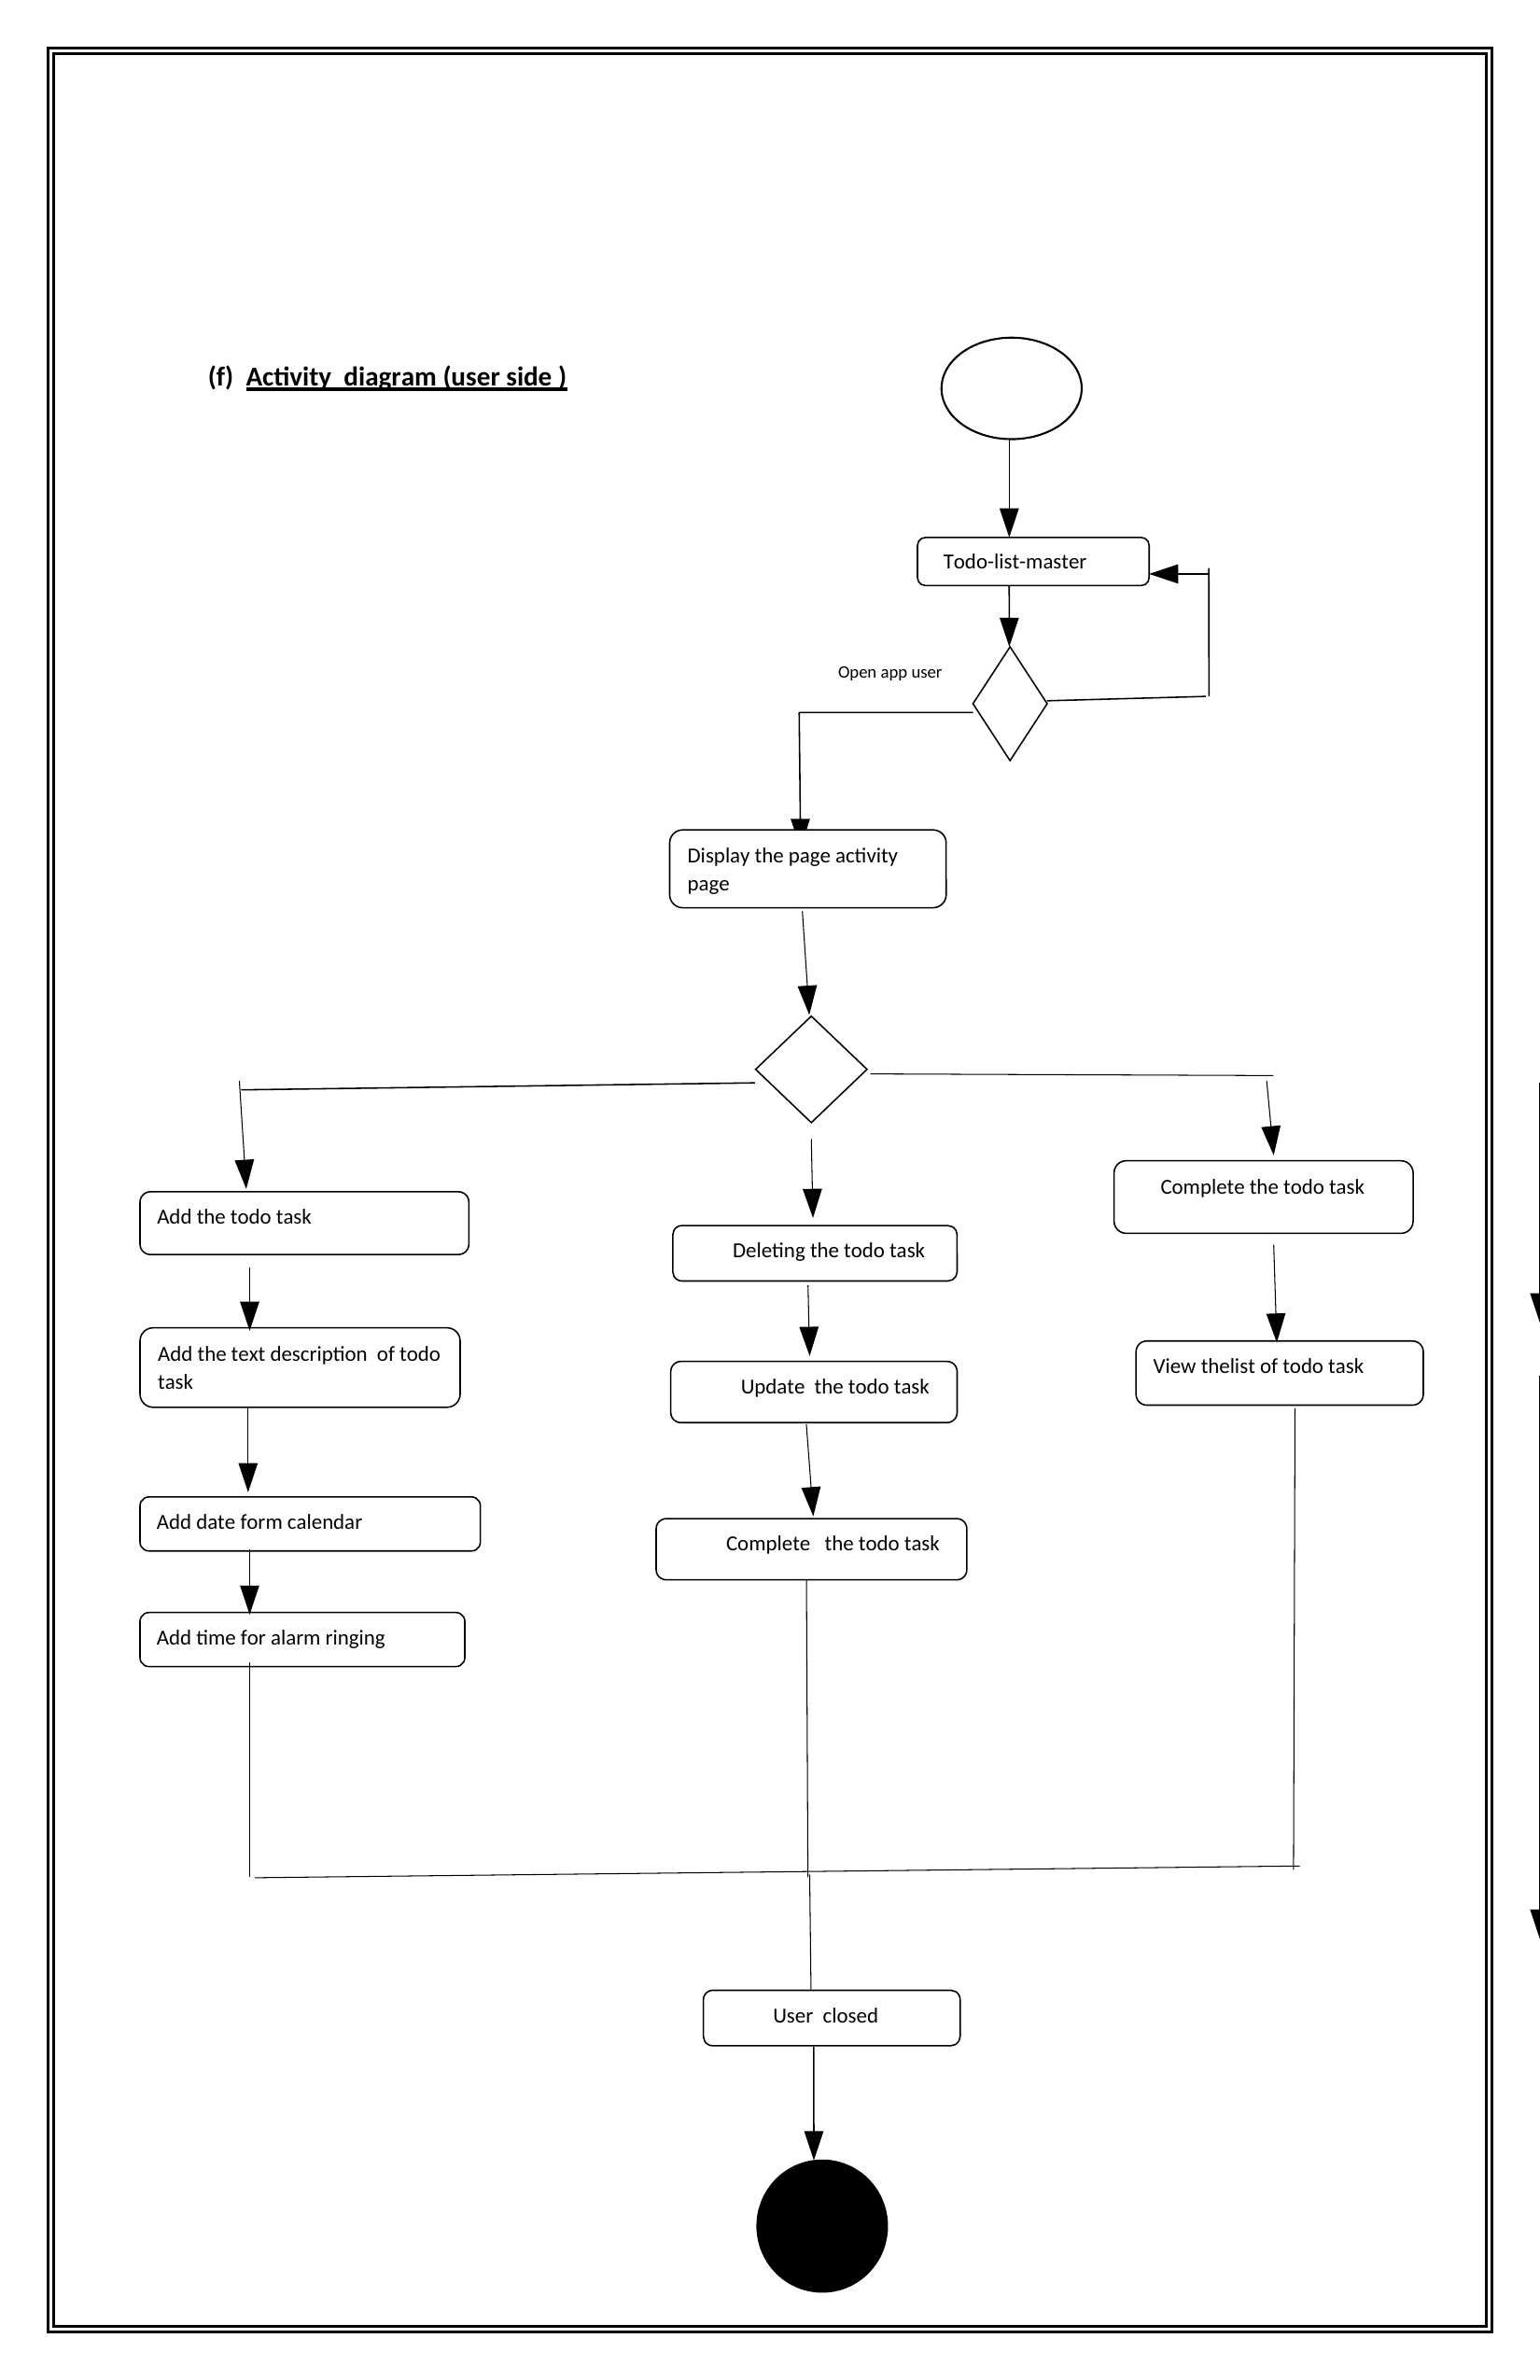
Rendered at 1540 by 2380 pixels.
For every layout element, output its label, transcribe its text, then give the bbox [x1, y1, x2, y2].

text Open app user [140, 661, 999, 682]
text [1211, 661, 1400, 682]
text (f) Activity diagram (user side ) [140, 359, 952, 393]
text [1071, 359, 1400, 393]
text [1021, 661, 1208, 682]
